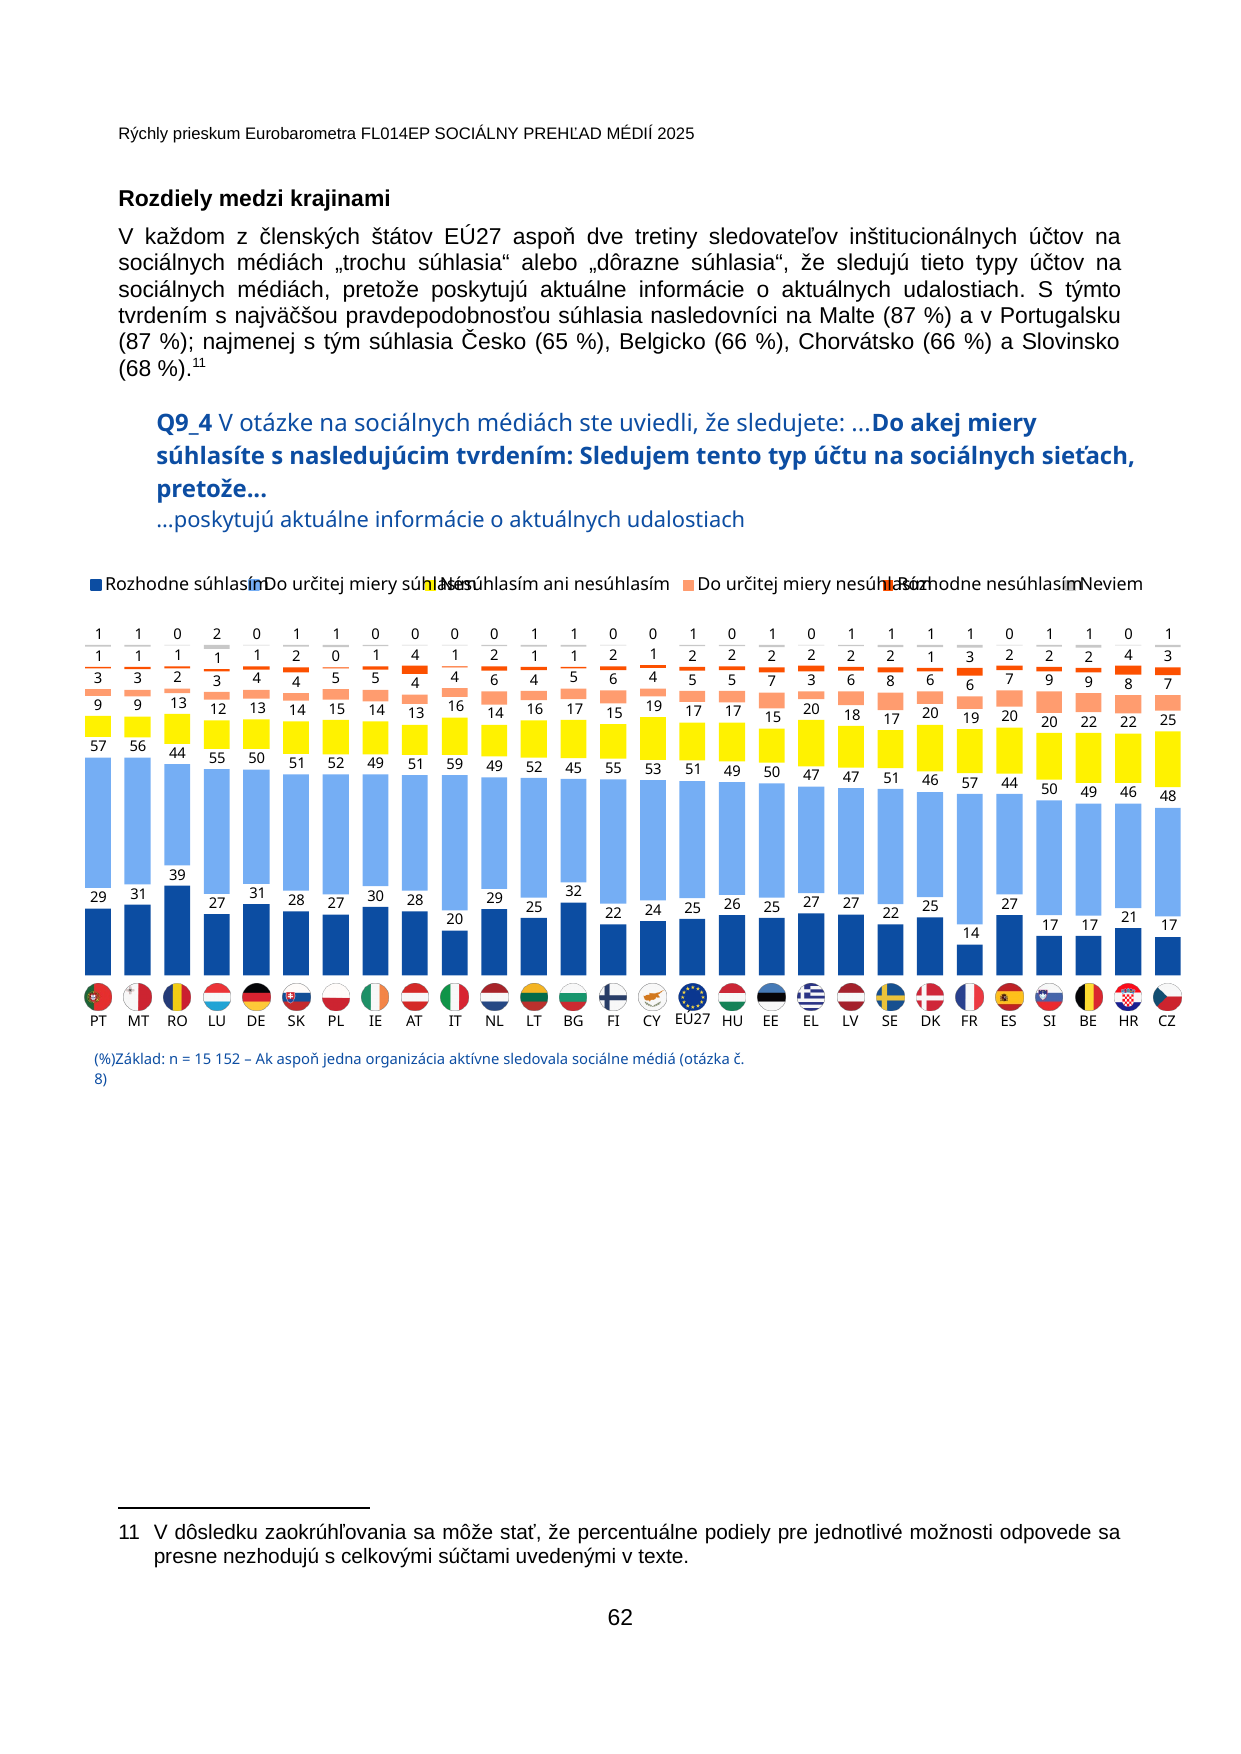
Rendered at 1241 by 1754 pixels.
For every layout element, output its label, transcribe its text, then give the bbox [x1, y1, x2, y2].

picture [916, 983, 944, 1011]
picture [1114, 983, 1142, 1011]
text Rozdiely medzi krajinami [118, 184, 1122, 211]
picture [837, 983, 865, 1011]
picture [322, 983, 350, 1011]
picture [757, 983, 786, 1011]
picture [163, 983, 191, 1011]
picture [1035, 983, 1063, 1011]
picture [123, 983, 152, 1011]
picture [203, 983, 231, 1011]
picture [242, 983, 271, 1011]
picture [876, 983, 905, 1011]
picture [520, 983, 548, 1011]
picture [678, 983, 707, 1011]
picture [1075, 983, 1103, 1011]
picture [440, 983, 469, 1011]
picture [282, 983, 311, 1011]
picture [797, 983, 825, 1011]
picture [638, 983, 667, 1011]
picture [1153, 983, 1182, 1011]
text V dôsledku zaokrúhľovania sa môže stať, že percentuálne podiely pre jednotlivé možnosti odpovede sa presne nezhodujú s celkovými súčtami uvedenými v texte. [118, 1520, 1122, 1568]
text V každom z členských štátov EÚ27 aspoň dve tretiny sledovateľov inštitucionálnych účtov na sociálnych médiách „trochu súhlasia“ alebo „dôrazne súhlasia“, že sledujú tieto typy účtov na sociálnych médiách, pretože poskytujú aktuálne informácie o aktuálnych udalostiach. S týmto tvrdením s najväčšou pravdepodobnosťou súhlasia nasledovníci na Malte (87 %) a v Portugalsku (87 %); najmenej s tým súhlasia Česko (65 %), Belgicko (66 %), Chorvátsko (66 %) a Slovinsko (68 %). [118, 223, 1122, 381]
picture [361, 983, 389, 1011]
picture [599, 983, 627, 1011]
picture [84, 983, 112, 1011]
picture [480, 983, 509, 1011]
picture [401, 983, 429, 1011]
picture [995, 983, 1024, 1011]
picture [955, 983, 984, 1011]
picture [559, 983, 587, 1011]
picture [718, 983, 746, 1011]
